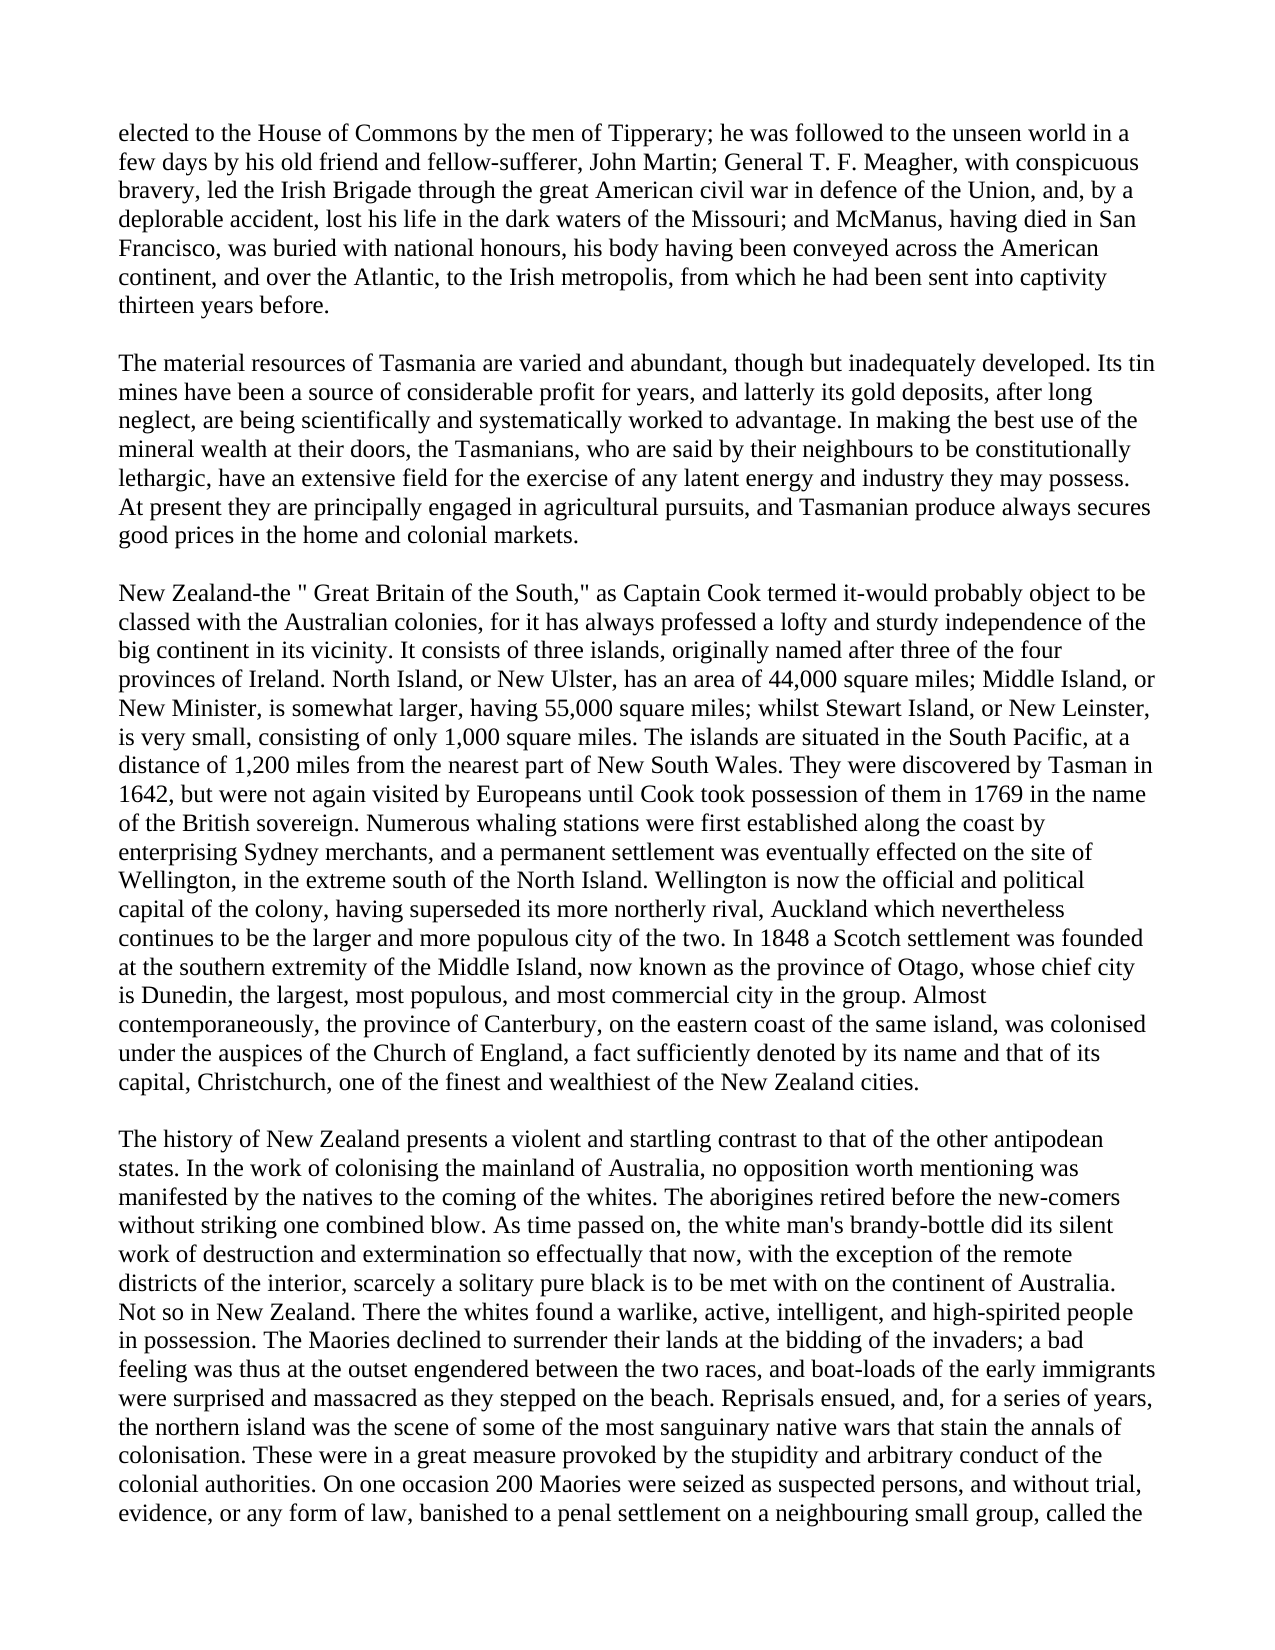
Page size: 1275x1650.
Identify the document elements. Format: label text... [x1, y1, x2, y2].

text The material resources of Tasmania are varied and abundant, though but inadequately developed. Its tin mines have been a source of considerable profit for years, and latterly its gold deposits, after long neglect, are being scientifically and systematically worked to advantage. In making the best use of the mineral wealth at their doors, the Tasmanians, who are said by their neighbours to be constitutionally lethargic, have an extensive field for the exercise of any latent energy and industry they may possess. At present they are principally engaged in agricultural pursuits, and Tasmanian produce always secures good prices in the home and colonial markets. [118, 348, 1157, 549]
text elected to the House of Commons by the men of Tipperary; he was followed to the unseen world in a few days by his old friend and fellow-sufferer, John Martin; General T. F. Meagher, with conspicuous bravery, led the Irish Brigade through the great American civil war in defence of the Union, and, by a deplorable accident, lost his life in the dark waters of the Missouri; and McManus, having died in San Francisco, was buried with national honours, his body having been conveyed across the American continent, and over the Atlantic, to the Irish metropolis, from which he had been sent into captivity thirteen years before. [118, 118, 1157, 319]
text New Zealand-the " Great Britain of the South," as Captain Cook termed it-would probably object to be classed with the Australian colonies, for it has always professed a lofty and sturdy independence of the big continent in its vicinity. It consists of three islands, originally named after three of the four provinces of Ireland. North Island, or New Ulster, has an area of 44,000 square miles; Middle Island, or New Minister, is somewhat larger, having 55,000 square miles; whilst Stewart Island, or New Leinster, is very small, consisting of only 1,000 square miles. The islands are situated in the South Pacific, at a distance of 1,200 miles from the nearest part of New South Wales. They were discovered by Tasman in 1642, but were not again visited by Europeans until Cook took possession of them in 1769 in the name of the British sovereign. Numerous whaling stations were first established along the coast by enterprising Sydney merchants, and a permanent settlement was eventually effected on the site of Wellington, in the extreme south of the North Island. Wellington is now the official and political capital of the colony, having superseded its more northerly rival, Auckland which nevertheless continues to be the larger and more populous city of the two. In 1848 a Scotch settlement was founded at the southern extremity of the Middle Island, now known as the province of Otago, whose chief city is Dunedin, the largest, most populous, and most commercial city in the group. Almost contemporaneously, the province of Canterbury, on the eastern coast of the same island, was colonised under the auspices of the Church of England, a fact sufficiently denoted by its name and that of its capital, Christchurch, one of the finest and wealthiest of the New Zealand cities. [118, 578, 1157, 1096]
text The history of New Zealand presents a violent and startling contrast to that of the other antipodean states. In the work of colonising the mainland of Australia, no opposition worth mentioning was manifested by the natives to the coming of the whites. The aborigines retired before the new-comers without striking one combined blow. As time passed on, the white man's brandy-bottle did its silent work of destruction and extermination so effectually that now, with the exception of the remote districts of the interior, scarcely a solitary pure black is to be met with on the continent of Australia. Not so in New Zealand. There the whites found a warlike, active, intelligent, and high-spirited people in possession. The Maories declined to surrender their lands at the bidding of the invaders; a bad feeling was thus at the outset engendered between the two races, and boat-loads of the early immigrants were surprised and massacred as they stepped on the beach. Reprisals ensued, and, for a series of years, the northern island was the scene of some of the most sanguinary native wars that stain the annals of colonisation. These were in a great measure provoked by the stupidity and arbitrary conduct of the colonial authorities. On one occasion 200 Maories were seized as suspected persons, and without trial, evidence, or any form of law, banished to a penal settlement on a neighbouring small group, called the [118, 1124, 1157, 1527]
